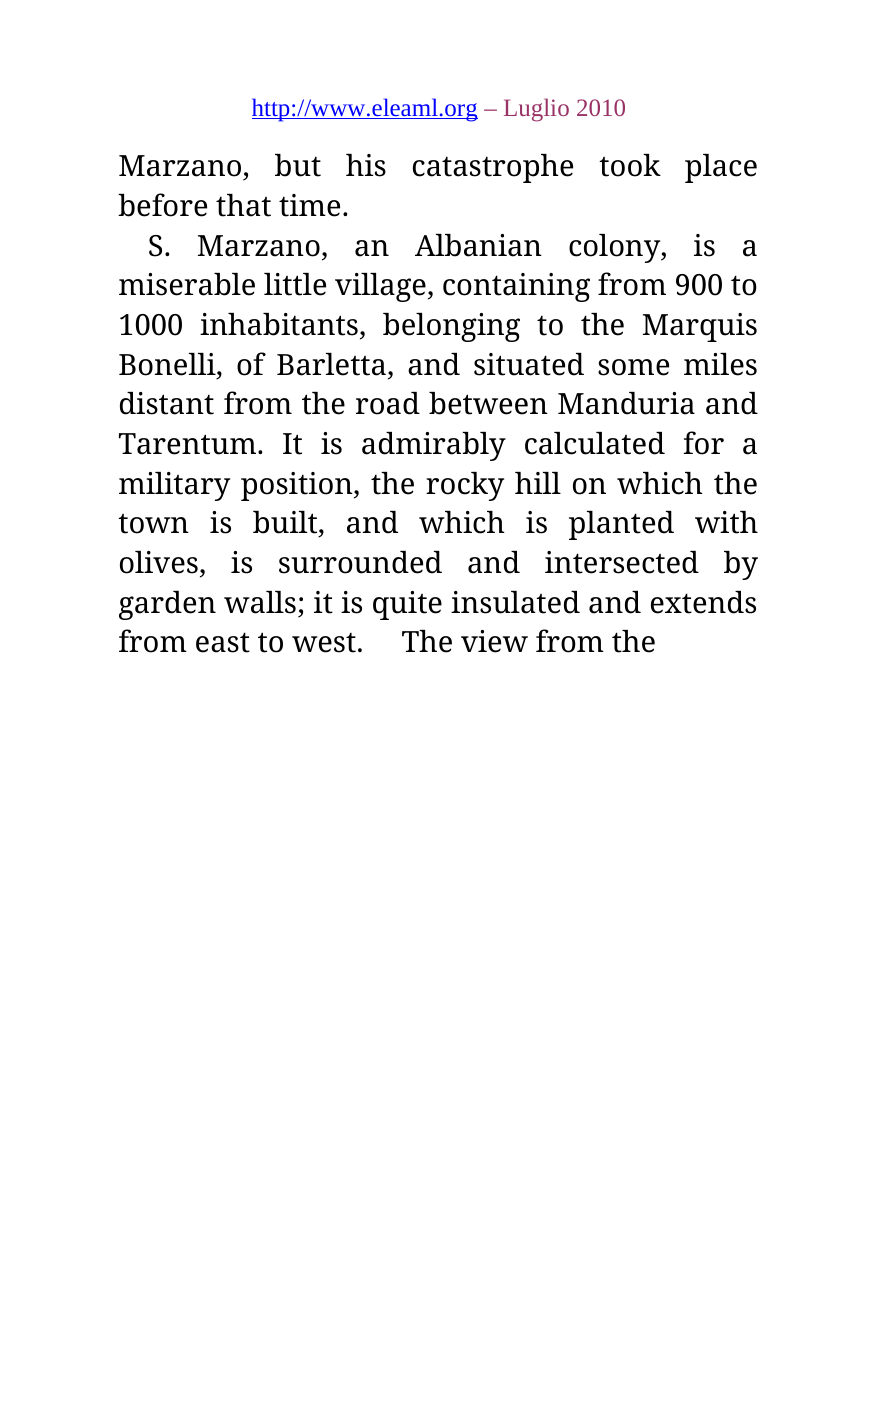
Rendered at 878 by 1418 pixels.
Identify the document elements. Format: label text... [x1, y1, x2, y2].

text S. Marzano, an Albanian colony, is a miserable little village, containing from 900 to 1000 inhabitants, belonging to the Marquis Bonelli, of Barletta, and situated some miles distant from the road between Manduria and Tarentum. It is admirably calculated for a military position, the rocky hill on which the town is built, and which is planted with olives, is surrounded and intersected by garden walls; it is quite insulated and extends from east to west. The view from the [118, 225, 759, 661]
text Marzano, but his catastrophe took place before that time. [118, 146, 759, 225]
